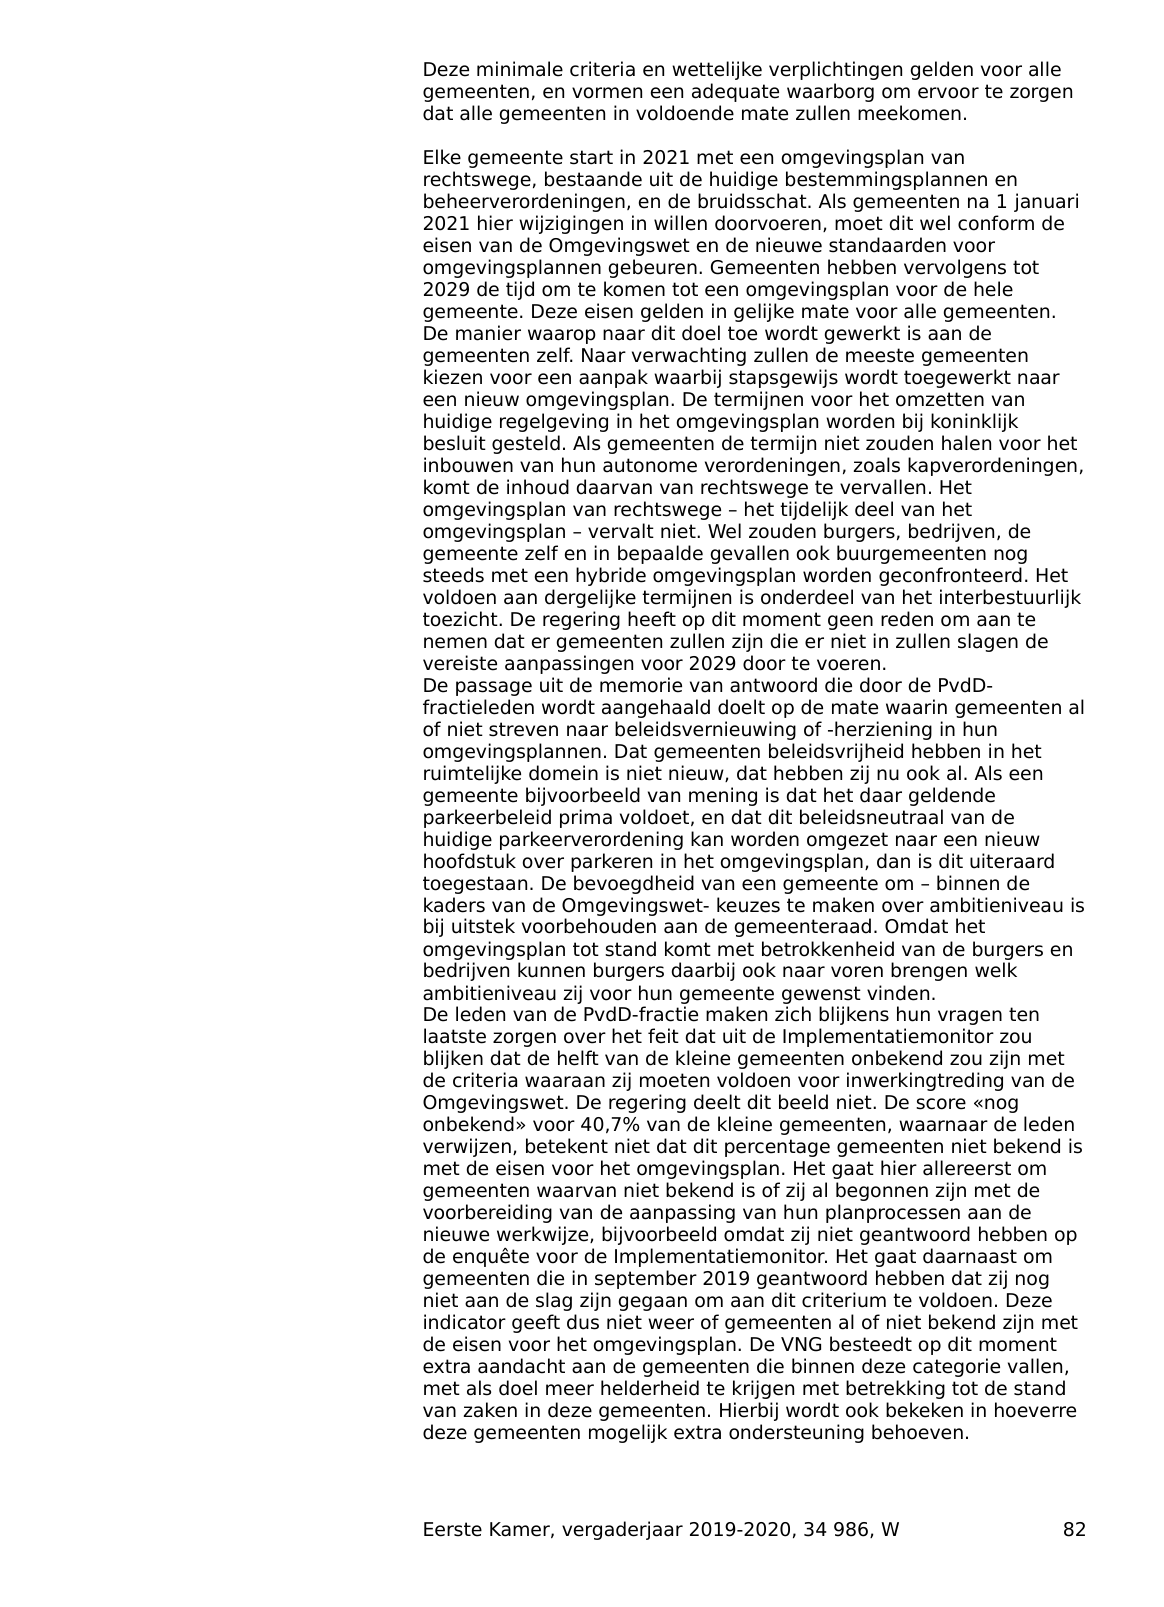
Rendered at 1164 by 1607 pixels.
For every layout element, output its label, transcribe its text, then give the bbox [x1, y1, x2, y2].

text De passage uit de memorie van antwoord die door de PvdD-fractieleden wordt aangehaald doelt op de mate waarin gemeenten al of niet streven naar beleidsvernieuwing of -herziening in hun omgevingsplannen. Dat gemeenten beleidsvrijheid hebben in het ruimtelijke domein is niet nieuw, dat hebben zij nu ook al. Als een gemeente bijvoorbeeld van mening is dat het daar geldende parkeerbeleid prima voldoet, en dat dit beleidsneutraal van de huidige parkeerverordening kan worden omgezet naar een nieuw hoofdstuk over parkeren in het omgevingsplan, dan is dit uiteraard toegestaan. De bevoegdheid van een gemeente om – binnen de kaders van de Omgevingswet- keuzes te maken over ambitieniveau is bij uitstek voorbehouden aan de gemeenteraad. Omdat het omgevingsplan tot stand komt met betrokkenheid van de burgers en bedrijven kunnen burgers daarbij ook naar voren brengen welk ambitieniveau zij voor hun gemeente gewenst vinden. [422, 675, 1087, 1004]
text Elke gemeente start in 2021 met een omgevingsplan van rechtswege, bestaande uit de huidige bestemmingsplannen en beheerverordeningen, en de bruidsschat. Als gemeenten na 1 januari 2021 hier wijzigingen in willen doorvoeren, moet dit wel conform de eisen van de Omgevingswet en de nieuwe standaarden voor omgevingsplannen gebeuren. Gemeenten hebben vervolgens tot 2029 de tijd om te komen tot een omgevingsplan voor de hele gemeente. Deze eisen gelden in gelijke mate voor alle gemeenten. De manier waarop naar dit doel toe wordt gewerkt is aan de gemeenten zelf. Naar verwachting zullen de meeste gemeenten kiezen voor een aanpak waarbij stapsgewijs wordt toegewerkt naar een nieuw omgevingsplan. De termijnen voor het omzetten van huidige regelgeving in het omgevingsplan worden bij koninklijk besluit gesteld. Als gemeenten de termijn niet zouden halen voor het inbouwen van hun autonome verordeningen, zoals kapverordeningen, komt de inhoud daarvan van rechtswege te vervallen. Het omgevingsplan van rechtswege – het tijdelijk deel van het omgevingsplan – vervalt niet. Wel zouden burgers, bedrijven, de gemeente zelf en in bepaalde gevallen ook buurgemeenten nog steeds met een hybride omgevingsplan worden geconfronteerd. Het voldoen aan dergelijke termijnen is onderdeel van het interbestuurlijk toezicht. De regering heeft op dit moment geen reden om aan te nemen dat er gemeenten zullen zijn die er niet in zullen slagen de vereiste aanpassingen voor 2029 door te voeren. [422, 147, 1087, 675]
text De leden van de PvdD-fractie maken zich blijkens hun vragen ten laatste zorgen over het feit dat uit de Implementatiemonitor zou blijken dat de helft van de kleine gemeenten onbekend zou zijn met de criteria waaraan zij moeten voldoen voor inwerkingtreding van de Omgevingswet. De regering deelt dit beeld niet. De score «nog onbekend» voor 40,7% van de kleine gemeenten, waarnaar de leden verwijzen, betekent niet dat dit percentage gemeenten niet bekend is met de eisen voor het omgevingsplan. Het gaat hier allereerst om gemeenten waarvan niet bekend is of zij al begonnen zijn met de voorbereiding van de aanpassing van hun planprocessen aan de nieuwe werkwijze, bijvoorbeeld omdat zij niet geantwoord hebben op de enquête voor de Implementatiemonitor. Het gaat daarnaast om gemeenten die in september 2019 geantwoord hebben dat zij nog niet aan de slag zijn gegaan om aan dit criterium te voldoen. Deze indicator geeft dus niet weer of gemeenten al of niet bekend zijn met de eisen voor het omgevingsplan. De VNG besteedt op dit moment extra aandacht aan de gemeenten die binnen deze categorie vallen, met als doel meer helderheid te krijgen met betrekking tot de stand van zaken in deze gemeenten. Hierbij wordt ook bekeken in hoeverre deze gemeenten mogelijk extra ondersteuning behoeven. [422, 1004, 1087, 1444]
text Deze minimale criteria en wettelijke verplichtingen gelden voor alle gemeenten, en vormen een adequate waarborg om ervoor te zorgen dat alle gemeenten in voldoende mate zullen meekomen. [422, 59, 1087, 125]
